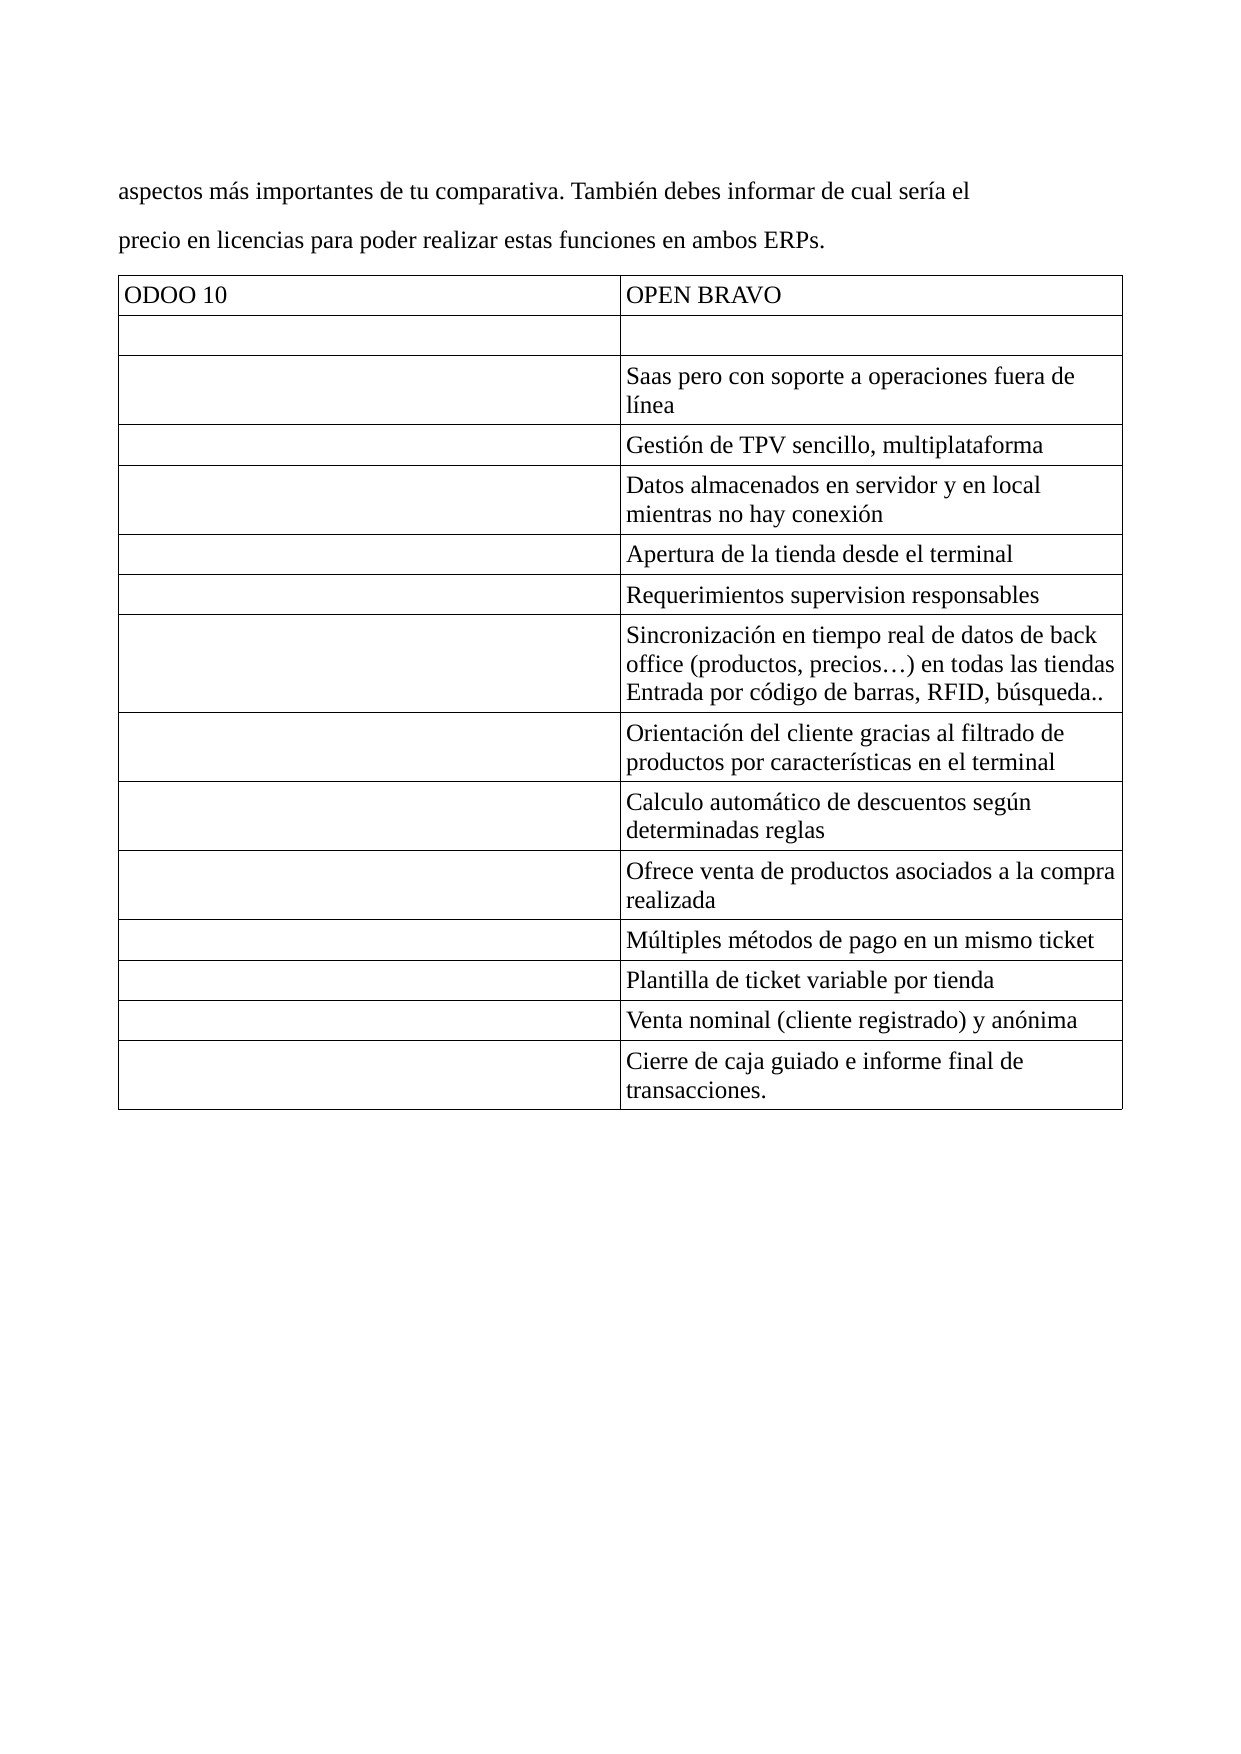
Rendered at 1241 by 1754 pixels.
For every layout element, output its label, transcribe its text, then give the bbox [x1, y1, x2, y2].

table_cell Datos almacenados en servidor y en local mientras no hay conexión [621, 466, 1122, 533]
table_cell [119, 316, 620, 355]
table_cell [119, 1041, 620, 1109]
table_cell Plantilla de ticket variable por tienda [621, 961, 1122, 1000]
table_cell [119, 535, 620, 574]
table_header ODOO 10 [119, 276, 620, 315]
table_cell [119, 356, 620, 424]
table_cell [119, 782, 620, 850]
table_cell Saas pero con soporte a operaciones fuera de línea [621, 356, 1122, 424]
table_cell Calculo automático de descuentos según determinadas reglas [621, 782, 1122, 850]
table_cell [119, 961, 620, 1000]
table_cell Ofrece venta de productos asociados a la compra realizada [621, 851, 1122, 919]
table_cell [119, 713, 620, 781]
text aspectos más importantes de tu comparativa. También debes informar de cual sería el [118, 176, 1122, 205]
table_cell Apertura de la tienda desde el terminal [621, 535, 1122, 574]
table_cell Sincronización en tiempo real de datos de back office (productos, precios…) en todas las tiendas Entrada por código de barras, RFID, búsqueda.. [621, 615, 1122, 712]
table_cell [119, 466, 620, 533]
table_cell [119, 575, 620, 614]
table_cell Gestión de TPV sencillo, multiplataforma [621, 425, 1122, 464]
table_cell Orientación del cliente gracias al filtrado de productos por características en el terminal [621, 713, 1122, 781]
table_cell [119, 851, 620, 919]
table_cell [119, 425, 620, 464]
table_cell [621, 316, 1122, 355]
table_cell [119, 615, 620, 712]
table_cell Venta nominal (cliente registrado) y anónima [621, 1001, 1122, 1040]
text precio en licencias para poder realizar estas funciones en ambos ERPs. [118, 225, 1122, 254]
table_header OPEN BRAVO [621, 276, 1122, 315]
table_cell Cierre de caja guiado e informe final de transacciones. [621, 1041, 1122, 1109]
table_cell Requerimientos supervision responsables [621, 575, 1122, 614]
table_cell [119, 920, 620, 959]
table_cell [119, 1001, 620, 1040]
table_cell Múltiples métodos de pago en un mismo ticket [621, 920, 1122, 959]
